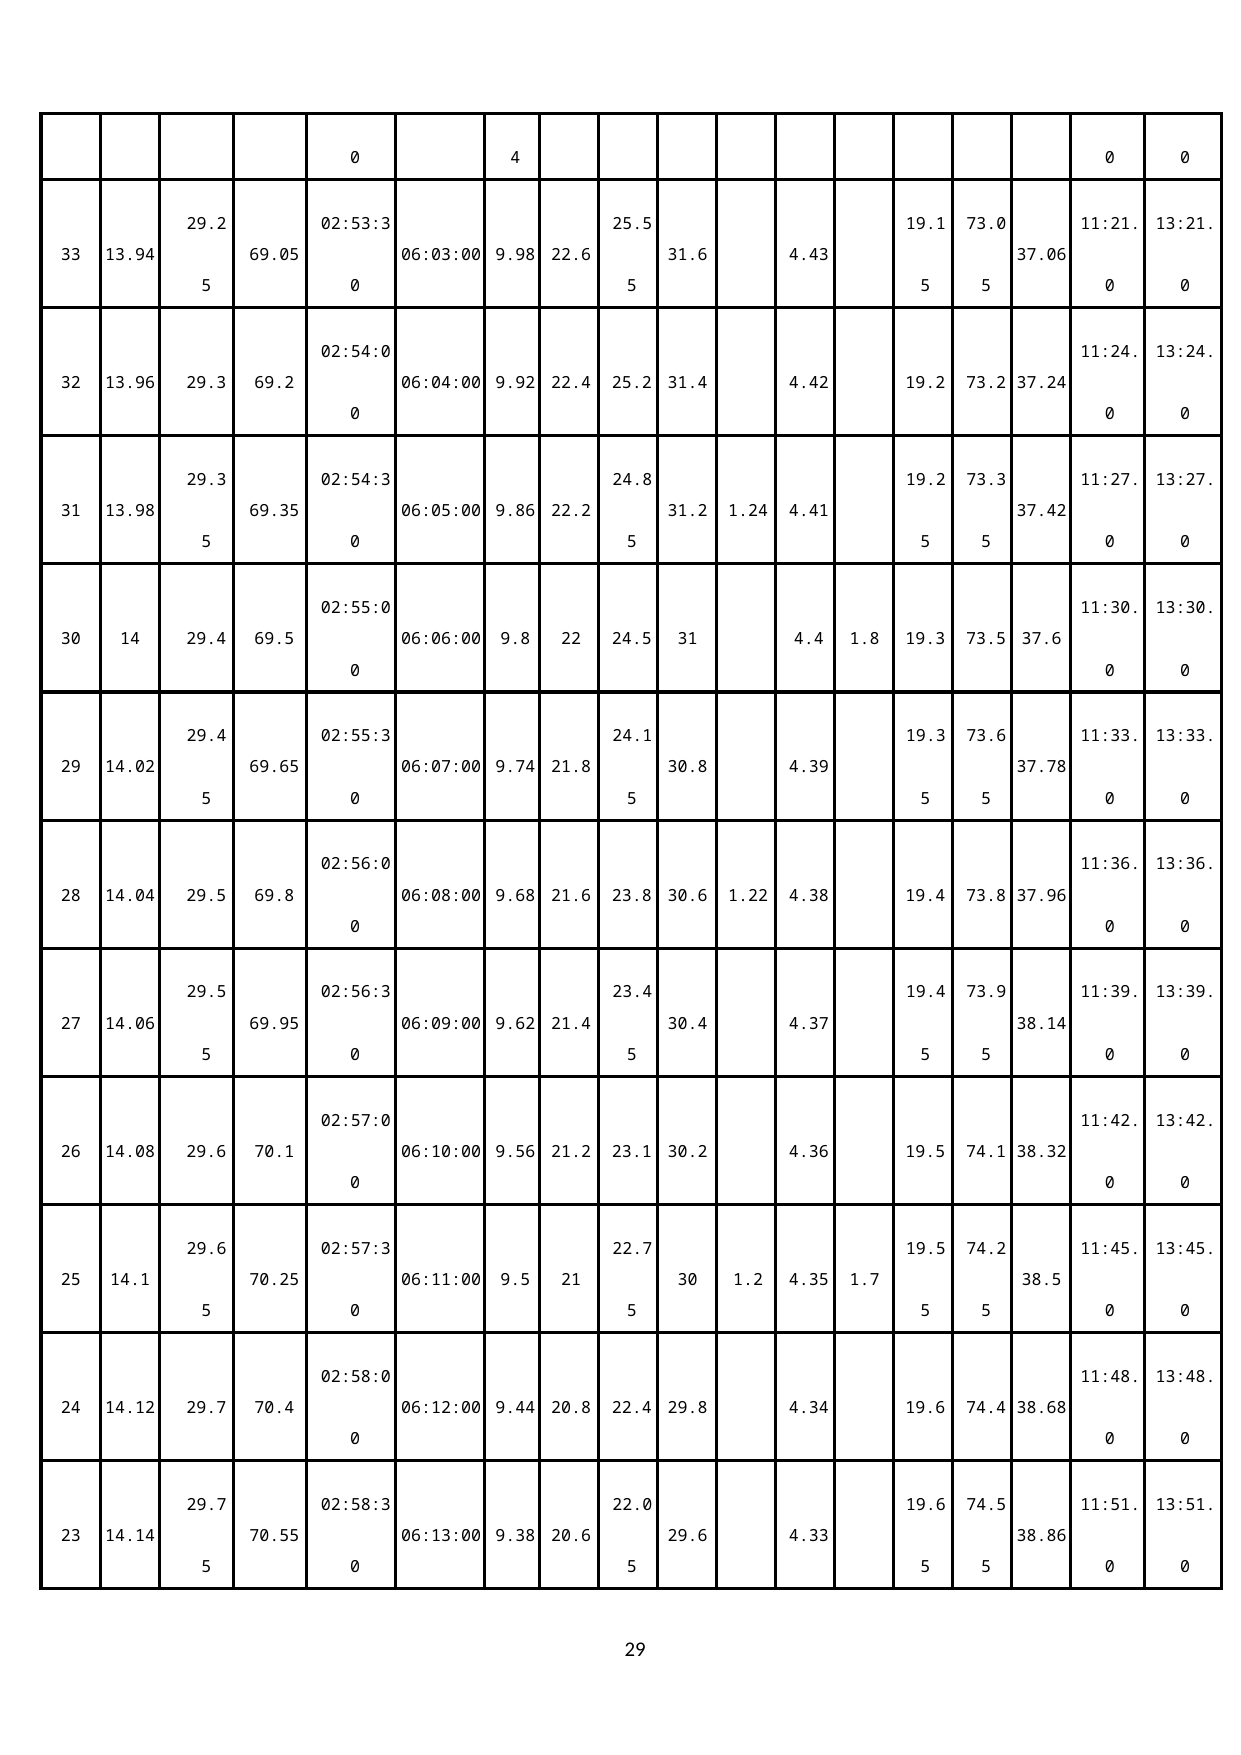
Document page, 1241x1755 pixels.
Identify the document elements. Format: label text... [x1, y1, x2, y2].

table_cell 06:04:00 [397, 309, 483, 434]
table_cell 29.6 [659, 1462, 715, 1587]
table_cell 9.44 [486, 1334, 538, 1459]
table_cell 30.8 [659, 694, 715, 818]
table_cell 11:51.0 [1072, 1462, 1143, 1587]
table_cell 21.2 [541, 1078, 597, 1203]
table_cell 13:45.0 [1146, 1206, 1220, 1331]
table_cell 38.14 [1013, 950, 1069, 1075]
table_cell 37.42 [1013, 437, 1069, 562]
table_cell 23.8 [600, 822, 656, 947]
table_cell 31 [43, 437, 99, 562]
table_cell 14 [102, 565, 158, 690]
table_cell 22.2 [541, 437, 597, 562]
table_cell [836, 1078, 892, 1203]
table_cell 29.75 [161, 1462, 232, 1587]
table_cell 9.38 [486, 1462, 538, 1587]
table_cell 13:21.0 [1146, 181, 1220, 306]
table_cell 06:11:00 [397, 1206, 483, 1331]
table_cell 19.6 [895, 1334, 951, 1459]
table_cell [397, 115, 483, 178]
table_cell 33 [43, 181, 99, 306]
table_cell 4.4 [777, 565, 833, 690]
table_cell 21.6 [541, 822, 597, 947]
table_cell [895, 115, 951, 178]
table_cell 4.35 [777, 1206, 833, 1331]
table_cell 22.05 [600, 1462, 656, 1587]
table_cell 69.05 [235, 181, 305, 306]
table_cell 73.35 [954, 437, 1010, 562]
table_cell 9.92 [486, 309, 538, 434]
table_cell 19.4 [895, 822, 951, 947]
table_cell [777, 115, 833, 178]
table_cell [541, 115, 597, 178]
table_cell 11:33.0 [1072, 694, 1143, 818]
table_cell 29.6 [161, 1078, 232, 1203]
table_cell 4.42 [777, 309, 833, 434]
table_cell 30.2 [659, 1078, 715, 1203]
table_cell 4.39 [777, 694, 833, 818]
table_cell 11:39.0 [1072, 950, 1143, 1075]
table_cell 06:06:00 [397, 565, 483, 690]
table_cell 14.12 [102, 1334, 158, 1459]
table_cell 29.65 [161, 1206, 232, 1331]
table_cell 25.55 [600, 181, 656, 306]
table_cell 0 [1146, 115, 1220, 178]
table_cell 69.8 [235, 822, 305, 947]
table_cell 14.1 [102, 1206, 158, 1331]
table_cell 30.6 [659, 822, 715, 947]
table_cell 13:36.0 [1146, 822, 1220, 947]
table_cell 13:48.0 [1146, 1334, 1220, 1459]
table_cell 0 [308, 115, 394, 178]
table_cell 13.96 [102, 309, 158, 434]
table_cell [836, 437, 892, 562]
table_cell 29.35 [161, 437, 232, 562]
table_cell [836, 1462, 892, 1587]
table_cell [718, 694, 774, 818]
table_cell [43, 115, 99, 178]
table_cell 19.65 [895, 1462, 951, 1587]
table_cell 70.4 [235, 1334, 305, 1459]
table_cell 19.25 [895, 437, 951, 562]
table_cell 13:30.0 [1146, 565, 1220, 690]
table_cell 74.4 [954, 1334, 1010, 1459]
table_cell 38.32 [1013, 1078, 1069, 1203]
table_cell 69.95 [235, 950, 305, 1075]
table_cell 9.98 [486, 181, 538, 306]
table_cell [836, 694, 892, 818]
table_cell 30 [659, 1206, 715, 1331]
table_cell 29.5 [161, 822, 232, 947]
table_cell 20.6 [541, 1462, 597, 1587]
table_cell 02:54:00 [308, 309, 394, 434]
table_cell 29.8 [659, 1334, 715, 1459]
table_cell 02:56:30 [308, 950, 394, 1075]
table_cell 1.2 [718, 1206, 774, 1331]
table_cell 06:05:00 [397, 437, 483, 562]
table_cell 11:36.0 [1072, 822, 1143, 947]
table_cell 23 [43, 1462, 99, 1587]
table_cell 1.7 [836, 1206, 892, 1331]
table_cell [161, 115, 232, 178]
table_cell 22.4 [541, 309, 597, 434]
table_cell 06:09:00 [397, 950, 483, 1075]
table_cell 02:58:30 [308, 1462, 394, 1587]
table_cell 06:13:00 [397, 1462, 483, 1587]
table_cell 37.78 [1013, 694, 1069, 818]
table_cell 21 [541, 1206, 597, 1331]
table_cell 24 [43, 1334, 99, 1459]
table_cell 74.25 [954, 1206, 1010, 1331]
table_cell 9.62 [486, 950, 538, 1075]
table_cell 06:03:00 [397, 181, 483, 306]
table_cell [718, 309, 774, 434]
table_cell 02:56:00 [308, 822, 394, 947]
table_cell 37.96 [1013, 822, 1069, 947]
table_cell [235, 115, 305, 178]
table_cell 02:58:00 [308, 1334, 394, 1459]
table_cell 21.8 [541, 694, 597, 818]
table_cell 19.45 [895, 950, 951, 1075]
table_cell 74.55 [954, 1462, 1010, 1587]
table_cell 69.5 [235, 565, 305, 690]
table_cell 11:48.0 [1072, 1334, 1143, 1459]
table_cell 31.6 [659, 181, 715, 306]
table_cell [836, 309, 892, 434]
table_cell 73.05 [954, 181, 1010, 306]
table_cell [718, 1334, 774, 1459]
table_cell 9.74 [486, 694, 538, 818]
table_cell 29.55 [161, 950, 232, 1075]
table_cell [836, 1334, 892, 1459]
table_cell [659, 115, 715, 178]
table_cell 29.45 [161, 694, 232, 818]
table_cell [836, 950, 892, 1075]
table_cell 24.5 [600, 565, 656, 690]
table_cell 4.41 [777, 437, 833, 562]
table_cell 69.35 [235, 437, 305, 562]
table_cell 9.5 [486, 1206, 538, 1331]
table_cell 38.86 [1013, 1462, 1069, 1587]
table_cell [718, 1078, 774, 1203]
table_cell 73.5 [954, 565, 1010, 690]
table_cell 24.15 [600, 694, 656, 818]
table_cell 37.6 [1013, 565, 1069, 690]
table_cell 11:42.0 [1072, 1078, 1143, 1203]
table_cell 1.8 [836, 565, 892, 690]
table_cell 70.25 [235, 1206, 305, 1331]
table_cell 73.8 [954, 822, 1010, 947]
table_cell 69.2 [235, 309, 305, 434]
table_cell 22.75 [600, 1206, 656, 1331]
table_cell 38.5 [1013, 1206, 1069, 1331]
table_cell 29.4 [161, 565, 232, 690]
table_cell 06:12:00 [397, 1334, 483, 1459]
table_cell [718, 1462, 774, 1587]
table_cell 02:57:30 [308, 1206, 394, 1331]
table_cell 11:45.0 [1072, 1206, 1143, 1331]
table_cell 37.06 [1013, 181, 1069, 306]
table_cell 25 [43, 1206, 99, 1331]
table_cell 11:21.0 [1072, 181, 1143, 306]
table_cell 73.2 [954, 309, 1010, 434]
table_cell 4.43 [777, 181, 833, 306]
table_cell [718, 181, 774, 306]
table_cell 9.8 [486, 565, 538, 690]
table_cell 4.37 [777, 950, 833, 1075]
table_cell 19.15 [895, 181, 951, 306]
table_cell 24.85 [600, 437, 656, 562]
table_cell 13:27.0 [1146, 437, 1220, 562]
table_cell 29.7 [161, 1334, 232, 1459]
table_cell 31.4 [659, 309, 715, 434]
table_cell 26 [43, 1078, 99, 1203]
table_cell 02:54:30 [308, 437, 394, 562]
table_cell 9.68 [486, 822, 538, 947]
table_cell 73.95 [954, 950, 1010, 1075]
table_cell 13.94 [102, 181, 158, 306]
table_cell [836, 822, 892, 947]
table_cell 30 [43, 565, 99, 690]
table_cell 23.45 [600, 950, 656, 1075]
table_cell [954, 115, 1010, 178]
table_cell 0 [1072, 115, 1143, 178]
table_cell 29 [43, 694, 99, 818]
table_cell 02:55:00 [308, 565, 394, 690]
table_cell [836, 115, 892, 178]
table_cell [102, 115, 158, 178]
table_cell 13.98 [102, 437, 158, 562]
table_cell [836, 181, 892, 306]
table_cell 11:27.0 [1072, 437, 1143, 562]
table_cell 14.06 [102, 950, 158, 1075]
table_cell 25.2 [600, 309, 656, 434]
table_cell 4.36 [777, 1078, 833, 1203]
table_cell 21.4 [541, 950, 597, 1075]
table_cell 1.24 [718, 437, 774, 562]
table_cell 06:10:00 [397, 1078, 483, 1203]
table_cell 13:51.0 [1146, 1462, 1220, 1587]
table_cell [718, 565, 774, 690]
table_cell 02:53:30 [308, 181, 394, 306]
table_cell 32 [43, 309, 99, 434]
table_cell 74.1 [954, 1078, 1010, 1203]
table_cell 31.2 [659, 437, 715, 562]
table_cell 11:30.0 [1072, 565, 1143, 690]
table_cell 9.56 [486, 1078, 538, 1203]
table_cell 11:24.0 [1072, 309, 1143, 434]
table_cell 1.22 [718, 822, 774, 947]
table_cell 4.34 [777, 1334, 833, 1459]
table_cell [600, 115, 656, 178]
table_cell 14.08 [102, 1078, 158, 1203]
table_cell 13:24.0 [1146, 309, 1220, 434]
table_cell [718, 115, 774, 178]
table_cell [1013, 115, 1069, 178]
table_cell 19.3 [895, 565, 951, 690]
table_cell 28 [43, 822, 99, 947]
table_cell 38.68 [1013, 1334, 1069, 1459]
table_cell 06:07:00 [397, 694, 483, 818]
table_cell 29.3 [161, 309, 232, 434]
table_cell [718, 950, 774, 1075]
table_cell 9.86 [486, 437, 538, 562]
table_cell 22 [541, 565, 597, 690]
table_cell 4.38 [777, 822, 833, 947]
table_cell 30.4 [659, 950, 715, 1075]
table_cell 27 [43, 950, 99, 1075]
table_cell 02:57:00 [308, 1078, 394, 1203]
table_cell 13:42.0 [1146, 1078, 1220, 1203]
table_cell 4 [486, 115, 538, 178]
table_cell 14.04 [102, 822, 158, 947]
table_cell 13:39.0 [1146, 950, 1220, 1075]
table_cell 29.25 [161, 181, 232, 306]
table_cell 14.14 [102, 1462, 158, 1587]
table_cell 4.33 [777, 1462, 833, 1587]
table_cell 02:55:30 [308, 694, 394, 818]
table_cell 19.5 [895, 1078, 951, 1203]
table_cell 19.2 [895, 309, 951, 434]
table_cell 69.65 [235, 694, 305, 818]
table_cell 06:08:00 [397, 822, 483, 947]
table_cell 22.4 [600, 1334, 656, 1459]
table_cell 31 [659, 565, 715, 690]
table_cell 19.35 [895, 694, 951, 818]
table_cell 23.1 [600, 1078, 656, 1203]
table_cell 14.02 [102, 694, 158, 818]
table_cell 73.65 [954, 694, 1010, 818]
table_cell 19.55 [895, 1206, 951, 1331]
table_cell 70.55 [235, 1462, 305, 1587]
table_cell 70.1 [235, 1078, 305, 1203]
table_cell 22.6 [541, 181, 597, 306]
table_cell 13:33.0 [1146, 694, 1220, 818]
table_cell 20.8 [541, 1334, 597, 1459]
table_cell 37.24 [1013, 309, 1069, 434]
